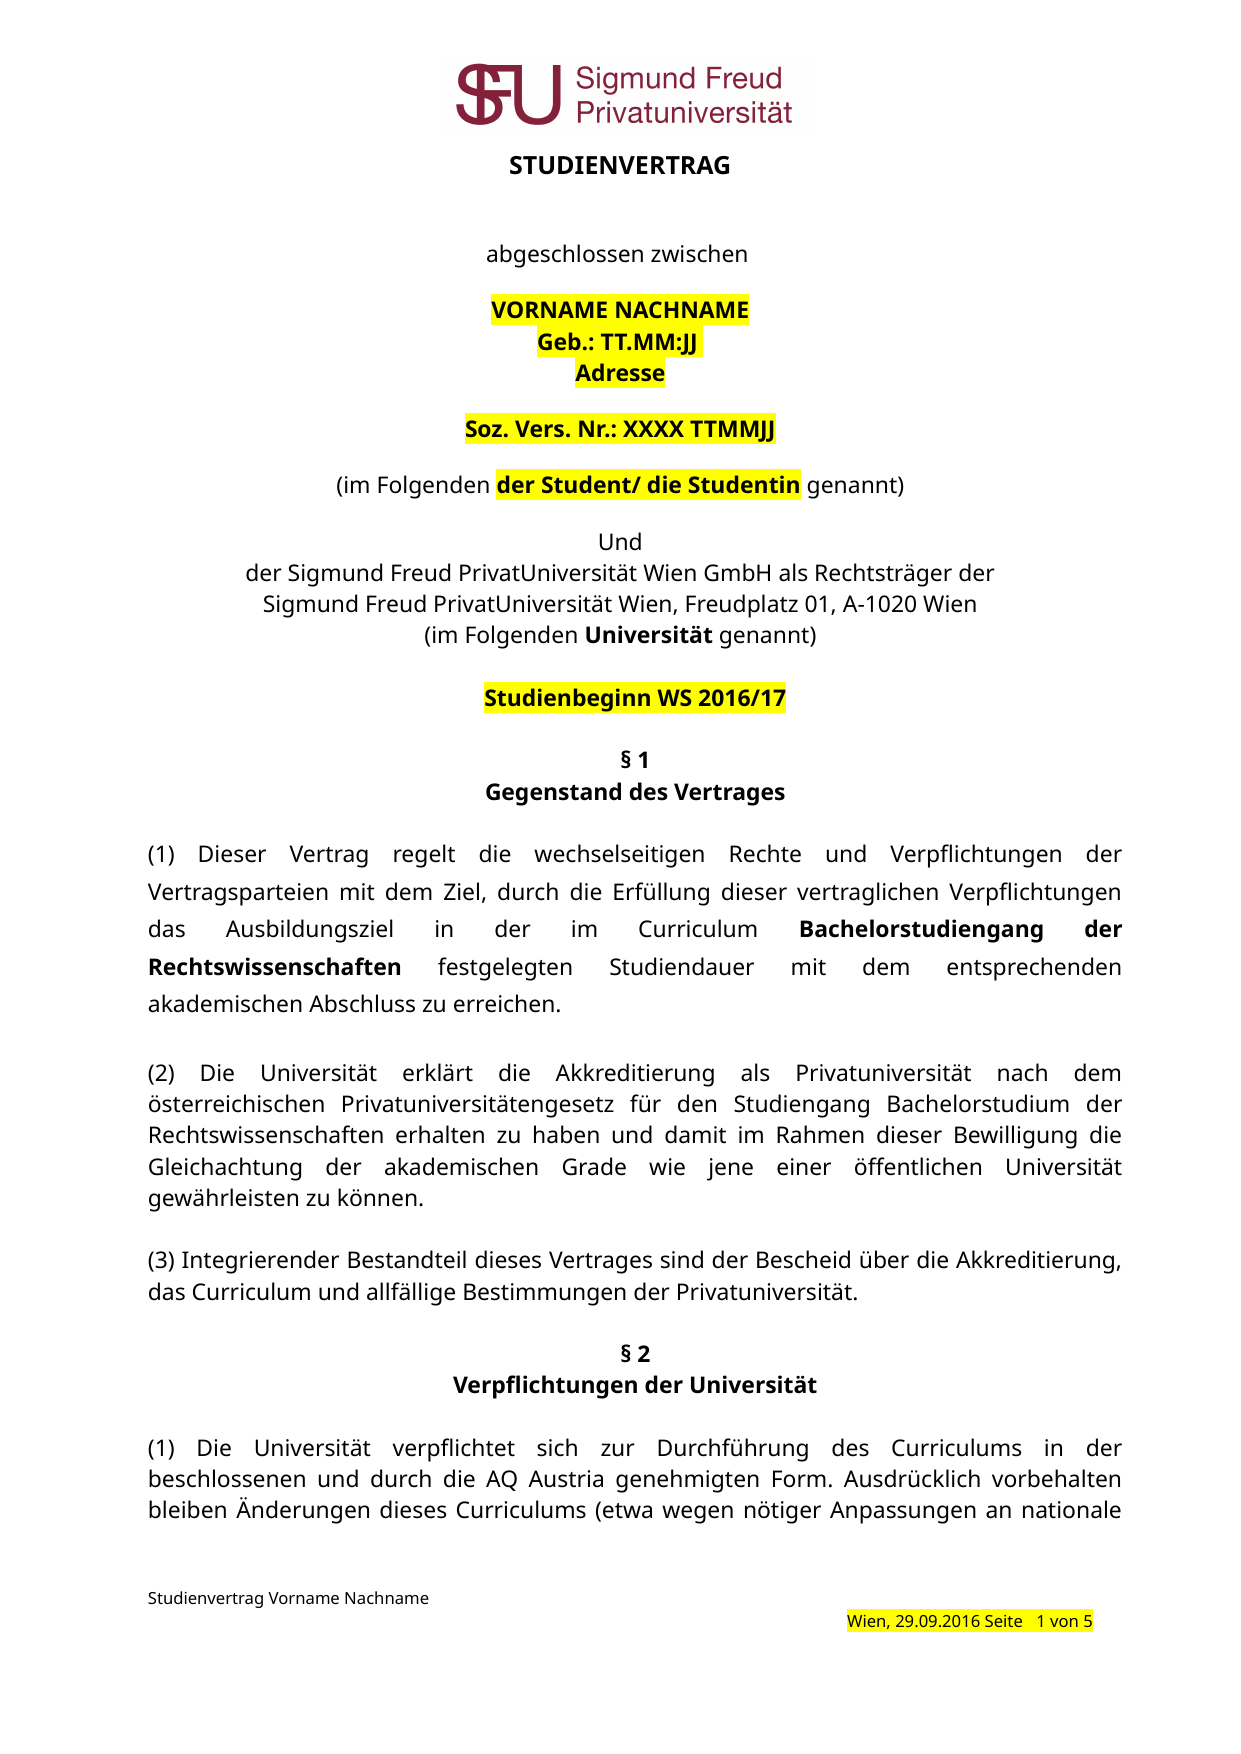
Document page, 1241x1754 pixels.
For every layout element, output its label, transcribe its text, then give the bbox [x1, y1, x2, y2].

text abgeschlossen zwischen [148, 238, 1093, 269]
text § 2 [148, 1338, 1123, 1369]
text Verpflichtungen der Universität [148, 1369, 1123, 1400]
text (1) Dieser Vertrag regelt die wechselseitigen Rechte und Verpflichtungen der Vertragsparteien mit dem Ziel, durch die Erfüllung dieser vertraglichen Verpflichtungen das Ausbildungsziel in der im Curriculum Bachelorstudiengang der Rechtswissenschaften festgelegten Studiendauer mit dem entsprechenden akademischen Abschluss zu erreichen. [148, 838, 1123, 1019]
text (im Folgenden der Student/ die Studentin genannt) [148, 469, 1093, 500]
text Soz. Vers. Nr.: XXXX TTMMJJ [148, 413, 1093, 444]
text § 1 [148, 744, 1123, 775]
text (1) Die Universität verpflichtet sich zur Durchführung des Curriculums in der beschlossenen und durch die AQ Austria genehmigten Form. Ausdrücklich vorbehalten bleiben Änderungen dieses Curriculums (etwa wegen nötiger Anpassungen an nationale [148, 1432, 1123, 1525]
picture [445, 55, 815, 137]
text Gegenstand des Vertrages [148, 775, 1123, 807]
text (3) Integrierender Bestandteil dieses Vertrages sind der Bescheid über die Akkreditierung, das Curriculum und allfällige Bestimmungen der Privatuniversität. [148, 1244, 1123, 1307]
text VORNAME NACHNAME Geb.: TT.MM:JJ Adresse [148, 294, 1093, 388]
text STUDIENVERTRAG [148, 148, 1093, 182]
text Und [148, 525, 1093, 557]
text der Sigmund Freud PrivatUniversität Wien GmbH als Rechtsträger der Sigmund Freud PrivatUniversität Wien, Freudplatz 01, A-1020 Wien (im Folgenden Universität genannt) [148, 557, 1093, 650]
text Studienbeginn WS 2016/17 [148, 682, 1123, 713]
text (2) Die Universität erklärt die Akkreditierung als Privatuniversität nach dem österreichischen Privatuniversitätengesetz für den Studiengang Bachelorstudium der Rechtswissenschaften erhalten zu haben und damit im Rahmen dieser Bewilligung die Gleichachtung der akademischen Grade wie jene einer öffentlichen Universität gewährleisten zu können. [148, 1057, 1123, 1213]
